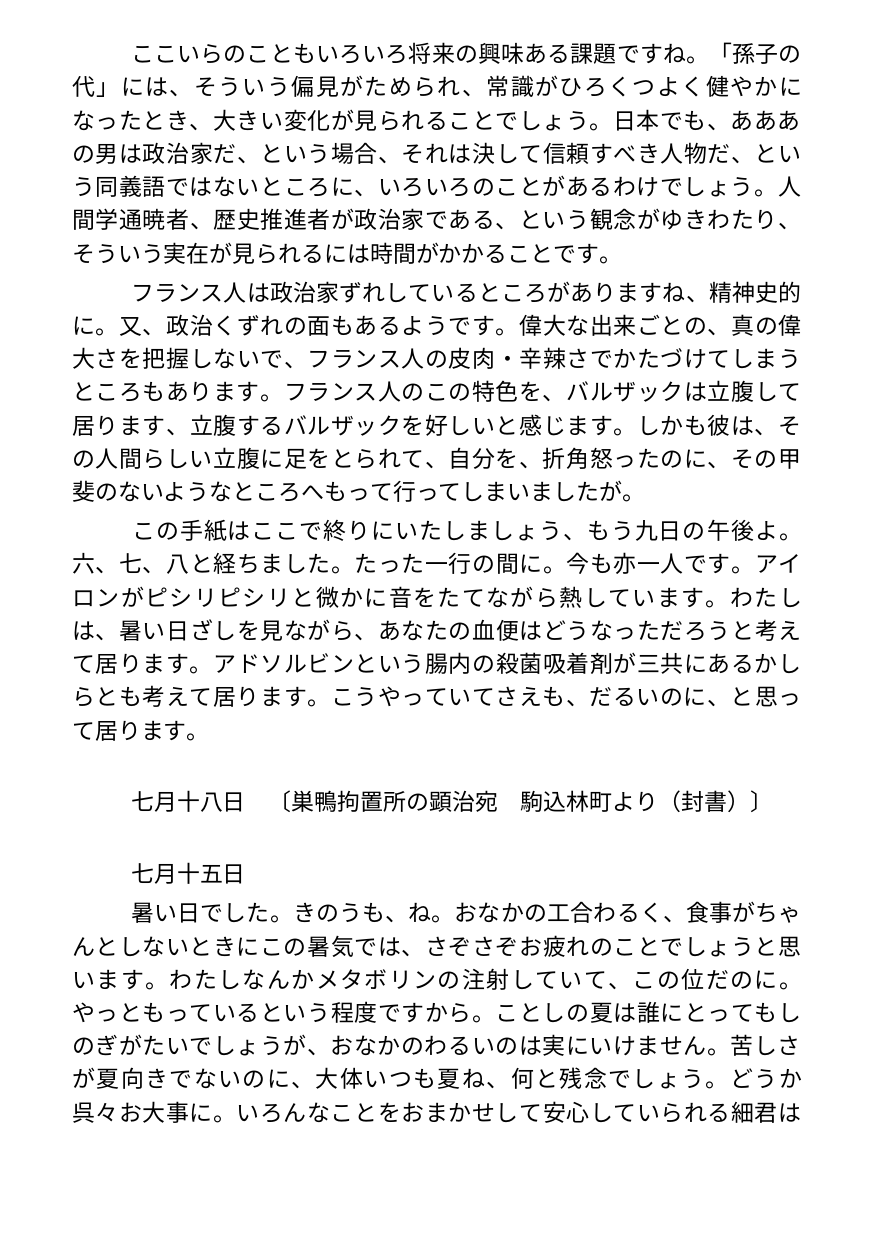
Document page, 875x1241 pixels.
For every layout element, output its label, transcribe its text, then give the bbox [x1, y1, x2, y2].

text 七月十八日 〔巣鴨拘置所の顕治宛 駒込林町より（封書）〕 [72, 784, 802, 817]
text ここいらのこともいろいろ将来の興味ある課題ですね。「孫子の代」には、そういう偏見がためられ、常識がひろくつよく健やかになったとき、大きい変化が見られることでしょう。日本でも、あああの男は政治家だ、という場合、それは決して信頼すべき人物だ、という同義語ではないところに、いろいろのことがあるわけでしょう。人間学通暁者、歴史推進者が政治家である、という観念がゆきわたり、そういう実在が見られるには時間がかかることです。 [72, 36, 802, 269]
text 七月十五日 [72, 856, 802, 889]
text 暑い日でした。きのうも、ね。おなかの工合わるく、食事がちゃんとしないときにこの暑気では、さぞさぞお疲れのことでしょうと思います。わたしなんかメタボリンの注射していて、この位だのに。やっともっているという程度ですから。ことしの夏は誰にとってもしのぎがたいでしょうが、おなかのわるいのは実にいけません。苦しさが夏向きでないのに、大体いつも夏ね、何と残念でしょう。どうか呉々お大事に。いろんなことをおまかせして安心していられる細君は [72, 895, 802, 1128]
text フランス人は政治家ずれしているところがありますね、精神史的に。又、政治くずれの面もあるようです。偉大な出来ごとの、真の偉大さを把握しないで、フランス人の皮肉・辛辣さでかたづけてしまうところもあります。フランス人のこの特色を、バルザックは立腹して居ります、立腹するバルザックを好しいと感じます。しかも彼は、その人間らしい立腹に足をとられて、自分を、折角怒ったのに、その甲斐のないようなところへもって行ってしまいましたが。 [72, 274, 802, 507]
text この手紙はここで終りにいたしましょう、もう九日の午後よ。六、七、八と経ちました。たった一行の間に。今も亦一人です。アイロンがピシリピシリと微かに音をたてながら熱しています。わたしは、暑い日ざしを見ながら、あなたの血便はどうなっただろうと考えて居ります。アドソルビンという腸内の殺菌吸着剤が三共にあるかしらとも考えて居ります。こうやっていてさえも、だるいのに、と思って居ります。 [72, 513, 802, 746]
